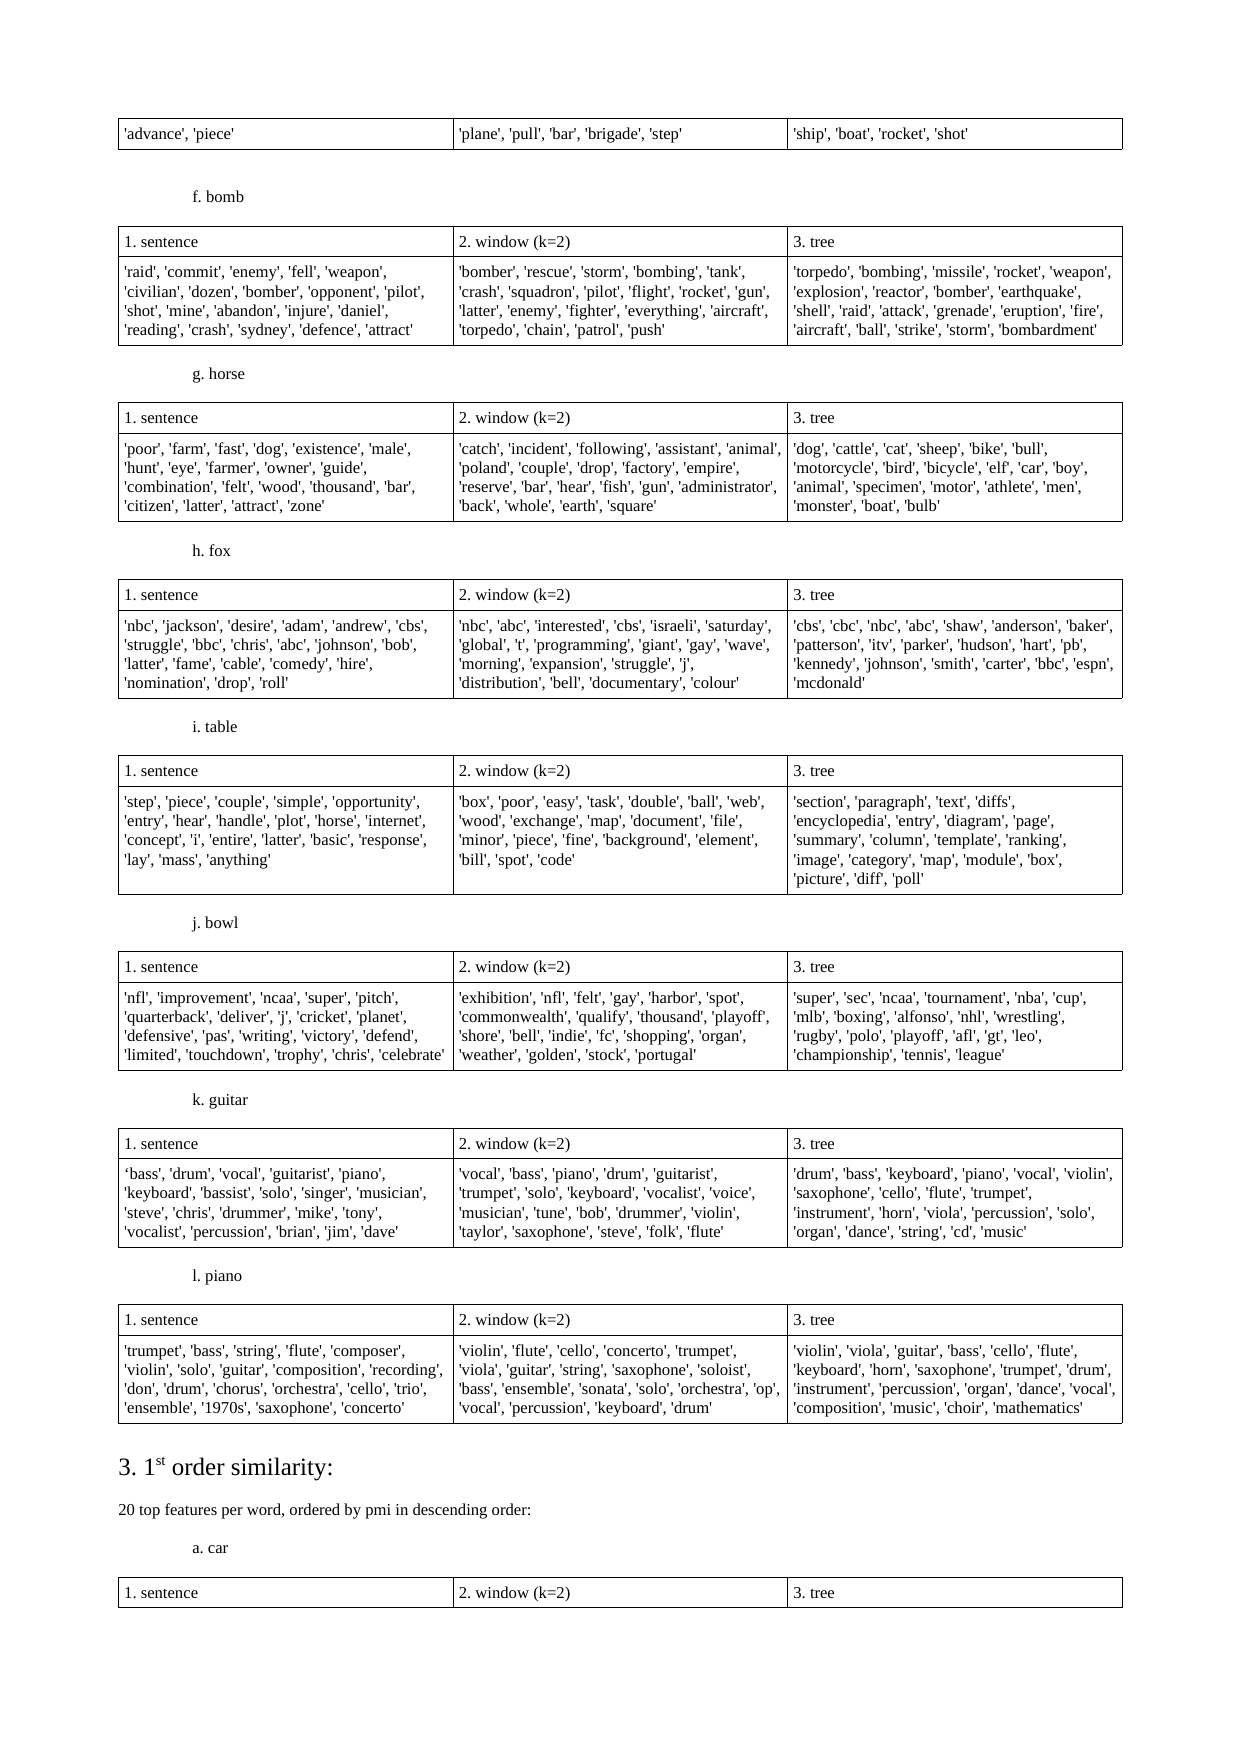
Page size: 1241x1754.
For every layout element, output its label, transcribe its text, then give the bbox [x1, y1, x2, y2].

table_cell 'step', 'piece', 'couple', 'simple', 'opportunity', 'entry', 'hear', 'handle', 'plot', 'horse', 'internet', 'concept', 'i', 'entire', 'latter', 'basic', 'response', 'lay', 'mass', 'anything' [119, 787, 453, 893]
text i. table [118, 717, 1122, 736]
text h. fox [118, 540, 1122, 559]
table_cell 'drum', 'bass', 'keyboard', 'piano', 'vocal', 'violin', 'saxophone', 'cello', 'flute', 'trumpet', 'instrument', 'horn', 'viola', 'percussion', 'solo', 'organ', 'dance', 'string', 'cd', 'music' [788, 1159, 1122, 1247]
table_cell 'nbc', 'abc', 'interested', 'cbs', 'israeli', 'saturday', 'global', 't', 'programming', 'giant', 'gay', 'wave', 'morning', 'expansion', 'struggle', 'j', 'distribution', 'bell', 'documentary', 'colour' [454, 611, 787, 698]
table_cell 'nfl', 'improvement', 'ncaa', 'super', 'pitch', 'quarterback', 'deliver', 'j', 'cricket', 'planet', 'defensive', 'pas', 'writing', 'victory', 'defend', 'limited', 'touchdown', 'trophy', 'chris', 'celebrate' [119, 983, 453, 1070]
table_cell 'violin', 'viola', 'guitar', 'bass', 'cello', 'flute', 'keyboard', 'horn', 'saxophone', 'trumpet', 'drum', 'instrument', 'percussion', 'organ', 'dance', 'vocal', 'composition', 'music', 'choir', 'mathematics' [788, 1336, 1122, 1423]
table_cell ‘bass', 'drum', 'vocal', 'guitarist', 'piano', 'keyboard', 'bassist', 'solo', 'singer', 'musician', 'steve', 'chris', 'drummer', 'mike', 'tony', 'vocalist', 'percussion', 'brian', 'jim', 'dave' [119, 1159, 453, 1247]
table_cell 'box', 'poor', 'easy', 'task', 'double', 'ball', 'web', 'wood', 'exchange', 'map', 'document', 'file', 'minor', 'piece', 'fine', 'background', 'element', 'bill', 'spot', 'code' [454, 787, 787, 893]
table_header 2. window (k=2) [454, 227, 787, 256]
table_cell 'nbc', 'jackson', 'desire', 'adam', 'andrew', 'cbs', 'struggle', 'bbc', 'chris', 'abc', 'johnson', 'bob', 'latter', 'fame', 'cable', 'comedy', 'hire', 'nomination', 'drop', 'roll' [119, 611, 453, 698]
table_header 3. tree [788, 1305, 1122, 1335]
table_header 2. window (k=2) [454, 1129, 787, 1158]
table_cell 'torpedo', 'bombing', 'missile', 'rocket', 'weapon', 'explosion', 'reactor', 'bomber', 'earthquake', 'shell', 'raid', 'attack', 'grenade', 'eruption', 'fire', 'aircraft', 'ball', 'strike', 'storm', 'bombardment' [788, 257, 1122, 344]
text g. horse [118, 364, 1122, 383]
table_cell 'vocal', 'bass', 'piano', 'drum', 'guitarist', 'trumpet', 'solo', 'keyboard', 'vocalist', 'voice', 'musician', 'tune', 'bob', 'drummer', 'violin', 'taylor', 'saxophone', 'steve', 'folk', 'flute' [454, 1159, 787, 1247]
table_header 3. tree [788, 227, 1122, 256]
table_header 3. tree [788, 403, 1122, 433]
table_cell 'plane', 'pull', 'bar', 'brigade', 'step' [454, 119, 787, 149]
table_header 1. sentence [119, 952, 453, 982]
table_header 2. window (k=2) [454, 1305, 787, 1335]
table_cell 'violin', 'flute', 'cello', 'concerto', 'trumpet', 'viola', 'guitar', 'string', 'saxophone', 'soloist', 'bass', 'ensemble', 'sonata', 'solo', 'orchestra', 'op', 'vocal', 'percussion', 'keyboard', 'drum' [454, 1336, 787, 1423]
table_header 1. sentence [119, 227, 453, 256]
table_header 2. window (k=2) [454, 1578, 787, 1607]
text l. piano [118, 1266, 1122, 1285]
table_cell 'exhibition', 'nfl', 'felt', 'gay', 'harbor', 'spot', 'commonwealth', 'qualify', 'thousand', 'playoff', 'shore', 'bell', 'indie', 'fc', 'shopping', 'organ', 'weather', 'golden', 'stock', 'portugal' [454, 983, 787, 1070]
text j. bowl [118, 913, 1122, 932]
text f. bomb [118, 187, 1122, 206]
text k. guitar [118, 1089, 1122, 1108]
table_cell 'trumpet', 'bass', 'string', 'flute', 'composer', 'violin', 'solo', 'guitar', 'composition', 'recording', 'don', 'drum', 'chorus', 'orchestra', 'cello', 'trio', 'ensemble', '1970s', 'saxophone', 'concerto' [119, 1336, 453, 1423]
table_header 1. sentence [119, 403, 453, 433]
table_header 3. tree [788, 952, 1122, 982]
table_header 1. sentence [119, 1578, 453, 1607]
table_cell 'ship', 'boat', 'rocket', 'shot' [788, 119, 1122, 149]
table_header 2. window (k=2) [454, 580, 787, 609]
table_header 2. window (k=2) [454, 952, 787, 982]
text 20 top features per word, ordered by pmi in descending order: [118, 1500, 1122, 1519]
table_cell 'super', 'sec', 'ncaa', 'tournament', 'nba', 'cup', 'mlb', 'boxing', 'alfonso', 'nhl', 'wrestling', 'rugby', 'polo', 'playoff', 'afl', 'gt', 'leo', 'championship', 'tennis', 'league' [788, 983, 1122, 1070]
table_header 1. sentence [119, 756, 453, 786]
table_cell 'cbs', 'cbc', 'nbc', 'abc', 'shaw', 'anderson', 'baker', 'patterson', 'itv', 'parker', 'hudson', 'hart', 'pb', 'kennedy', 'johnson', 'smith', 'carter', 'bbc', 'espn', 'mcdonald' [788, 611, 1122, 698]
table_header 3. tree [788, 580, 1122, 609]
table_header 3. tree [788, 1129, 1122, 1158]
table_cell 'catch', 'incident', 'following', 'assistant', 'animal', 'poland', 'couple', 'drop', 'factory', 'empire', 'reserve', 'bar', 'hear', 'fish', 'gun', 'administrator', 'back', 'whole', 'earth', 'square' [454, 434, 787, 521]
table_header 1. sentence [119, 1305, 453, 1335]
table_header 2. window (k=2) [454, 403, 787, 433]
table_cell 'dog', 'cattle', 'cat', 'sheep', 'bike', 'bull', 'motorcycle', 'bird', 'bicycle', 'elf', 'car', 'boy', 'animal', 'specimen', 'motor', 'athlete', 'men', 'monster', 'boat', 'bulb' [788, 434, 1122, 521]
table_cell 'bomber', 'rescue', 'storm', 'bombing', 'tank', 'crash', 'squadron', 'pilot', 'flight', 'rocket', 'gun', 'latter', 'enemy', 'fighter', 'everything', 'aircraft', 'torpedo', 'chain', 'patrol', 'push' [454, 257, 787, 344]
table_header 3. tree [788, 1578, 1122, 1607]
table_header 1. sentence [119, 1129, 453, 1158]
table_cell 'section', 'paragraph', 'text', 'diffs', 'encyclopedia', 'entry', 'diagram', 'page', 'summary', 'column', 'template', 'ranking', 'image', 'category', 'map', 'module', 'box', 'picture', 'diff', 'poll' [788, 787, 1122, 893]
text 3. 1st order similarity: [118, 1452, 1122, 1481]
table_cell 'poor', 'farm', 'fast', 'dog', 'existence', 'male', 'hunt', 'eye', 'farmer', 'owner', 'guide', 'combination', 'felt', 'wood', 'thousand', 'bar', 'citizen', 'latter', 'attract', 'zone' [119, 434, 453, 521]
table_cell 'raid', 'commit', 'enemy', 'fell', 'weapon', 'civilian', 'dozen', 'bomber', 'opponent', 'pilot', 'shot', 'mine', 'abandon', 'injure', 'daniel', 'reading', 'crash', 'sydney', 'defence', 'attract' [119, 257, 453, 344]
table_cell 'advance', 'piece' [119, 119, 453, 149]
table_header 3. tree [788, 756, 1122, 786]
table_header 1. sentence [119, 580, 453, 609]
text a. car [118, 1538, 1122, 1557]
table_header 2. window (k=2) [454, 756, 787, 786]
